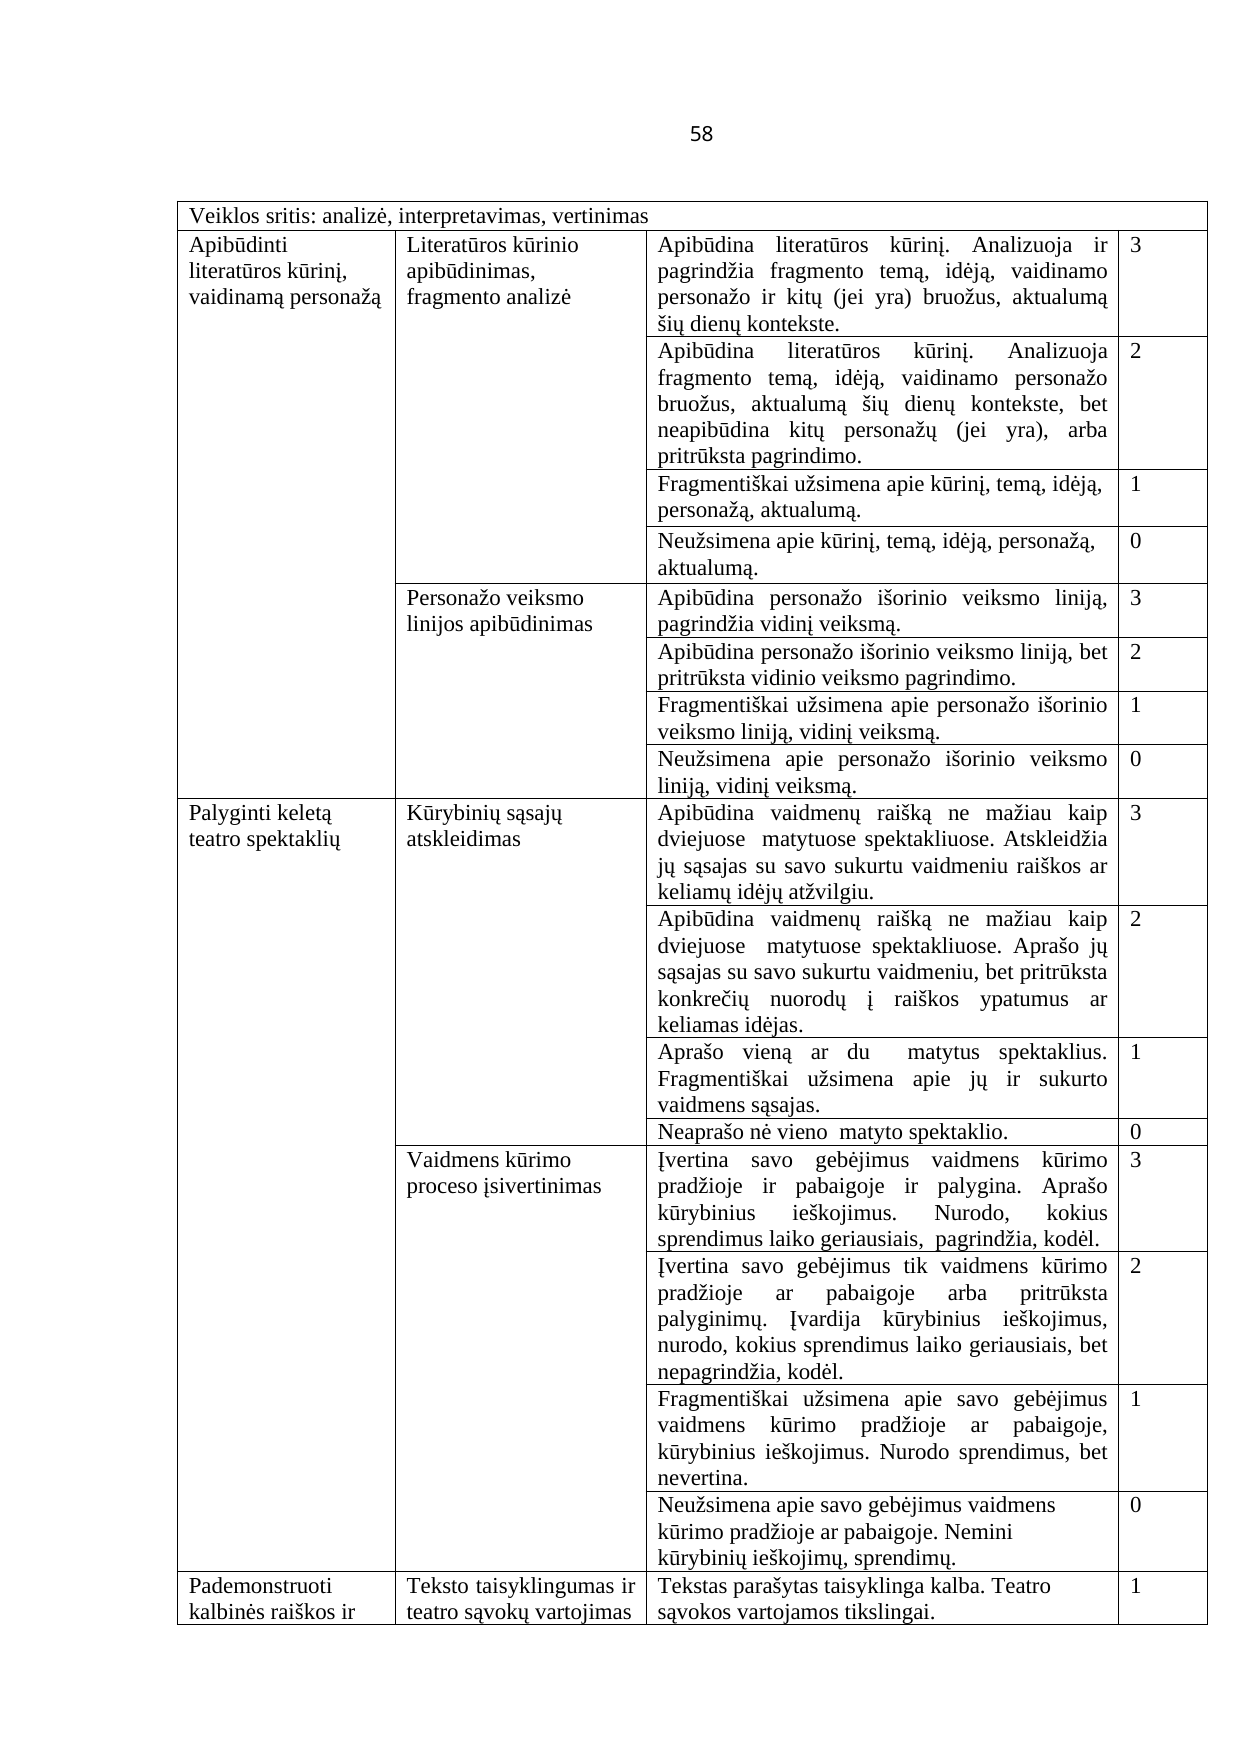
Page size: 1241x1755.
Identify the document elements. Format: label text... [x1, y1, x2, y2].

table_cell Vaidmens kūrimo proceso įsivertinimas [396, 1146, 646, 1571]
table_cell Apibūdina vaidmenų raišką ne mažiau kaip dviejuose matytuose spektakliuose. Aprašo jų sąsajas su savo sukurtu vaidmeniu, bet pritrūksta konkrečių nuorodų į raiškos ypatumus ar keliamas idėjas. [647, 906, 1118, 1037]
table_cell 3 [1119, 584, 1207, 637]
table_cell 2 [1119, 638, 1207, 691]
table_cell 3 [1119, 799, 1207, 904]
table_cell Neužsimena apie personažo išorinio veiksmo liniją, vidinį veiksmą. [647, 745, 1118, 798]
table_cell Neaprašo nė vieno matyto spektaklio. [647, 1119, 1118, 1145]
table_cell Teksto taisyklingumas ir teatro sąvokų vartojimas [396, 1572, 646, 1624]
table_cell Kūrybinių sąsajų atskleidimas [396, 799, 646, 1145]
table_cell 0 [1119, 745, 1207, 798]
table_cell 3 [1119, 1146, 1207, 1251]
table_cell 2 [1119, 906, 1207, 1037]
table_cell Neužsimena apie savo gebėjimus vaidmens kūrimo pradžioje ar pabaigoje. Nemini kūrybinių ieškojimų, sprendimų. [647, 1492, 1118, 1571]
table_cell Apibūdina literatūros kūrinį. Analizuoja fragmento temą, idėją, vaidinamo personažo bruožus, aktualumą šių dienų kontekste, bet neapibūdina kitų personažų (jei yra), arba pritrūksta pagrindimo. [647, 337, 1118, 469]
table_cell Personažo veiksmo linijos apibūdinimas [396, 584, 646, 798]
table_cell 0 [1119, 1119, 1207, 1145]
table_cell Fragmentiškai užsimena apie kūrinį, temą, idėją, personažą, aktualumą. [647, 470, 1118, 526]
table_cell Apibūdina literatūros kūrinį. Analizuoja ir pagrindžia fragmento temą, idėją, vaidinamo personažo ir kitų (jei yra) bruožus, aktualumą šių dienų kontekste. [647, 231, 1118, 336]
table_cell 1 [1119, 470, 1207, 526]
table_cell Pademonstruoti kalbinės raiškos ir [178, 1572, 395, 1624]
table_cell Įvertina savo gebėjimus vaidmens kūrimo pradžioje ir pabaigoje ir palygina. Aprašo kūrybinius ieškojimus. Nurodo, kokius sprendimus laiko geriausiais, pagrindžia, kodėl. [647, 1146, 1118, 1251]
table_cell Įvertina savo gebėjimus tik vaidmens kūrimo pradžioje ar pabaigoje arba pritrūksta palyginimų. Įvardija kūrybinius ieškojimus, nurodo, kokius sprendimus laiko geriausiais, bet nepagrindžia, kodėl. [647, 1252, 1118, 1384]
table_cell 0 [1119, 1492, 1207, 1571]
table_cell 1 [1119, 692, 1207, 744]
table_cell 2 [1119, 1252, 1207, 1384]
table_cell Apibūdina personažo išorinio veiksmo liniją, pagrindžia vidinį veiksmą. [647, 584, 1118, 637]
table_cell Fragmentiškai užsimena apie savo gebėjimus vaidmens kūrimo pradžioje ar pabaigoje, kūrybinius ieškojimus. Nurodo sprendimus, bet nevertina. [647, 1385, 1118, 1491]
table_cell Fragmentiškai užsimena apie personažo išorinio veiksmo liniją, vidinį veiksmą. [647, 692, 1118, 744]
table_cell 1 [1119, 1038, 1207, 1117]
table_cell Apibūdina personažo išorinio veiksmo liniją, bet pritrūksta vidinio veiksmo pagrindimo. [647, 638, 1118, 691]
table_cell 2 [1119, 337, 1207, 469]
table_cell Tekstas parašytas taisyklinga kalba. Teatro sąvokos vartojamos tikslingai. [647, 1572, 1118, 1624]
table_cell 3 [1119, 231, 1207, 336]
table_cell 1 [1119, 1385, 1207, 1491]
table_cell Neužsimena apie kūrinį, temą, idėją, personažą, aktualumą. [647, 527, 1118, 583]
table_cell Literatūros kūrinio apibūdinimas, fragmento analizė [396, 231, 646, 583]
table_cell Apibūdinti literatūros kūrinį, vaidinamą personažą [178, 231, 395, 798]
table_cell 1 [1119, 1572, 1207, 1624]
table_cell Palyginti keletą teatro spektaklių [178, 799, 395, 1571]
table_cell 0 [1119, 527, 1207, 583]
table_cell Aprašo vieną ar du matytus spektaklius. Fragmentiškai užsimena apie jų ir sukurto vaidmens sąsajas. [647, 1038, 1118, 1117]
table_cell Apibūdina vaidmenų raišką ne mažiau kaip dviejuose matytuose spektakliuose. Atskleidžia jų sąsajas su savo sukurtu vaidmeniu raiškos ar keliamų idėjų atžvilgiu. [647, 799, 1118, 904]
table_cell Veiklos sritis: analizė, interpretavimas, vertinimas [178, 202, 1207, 230]
